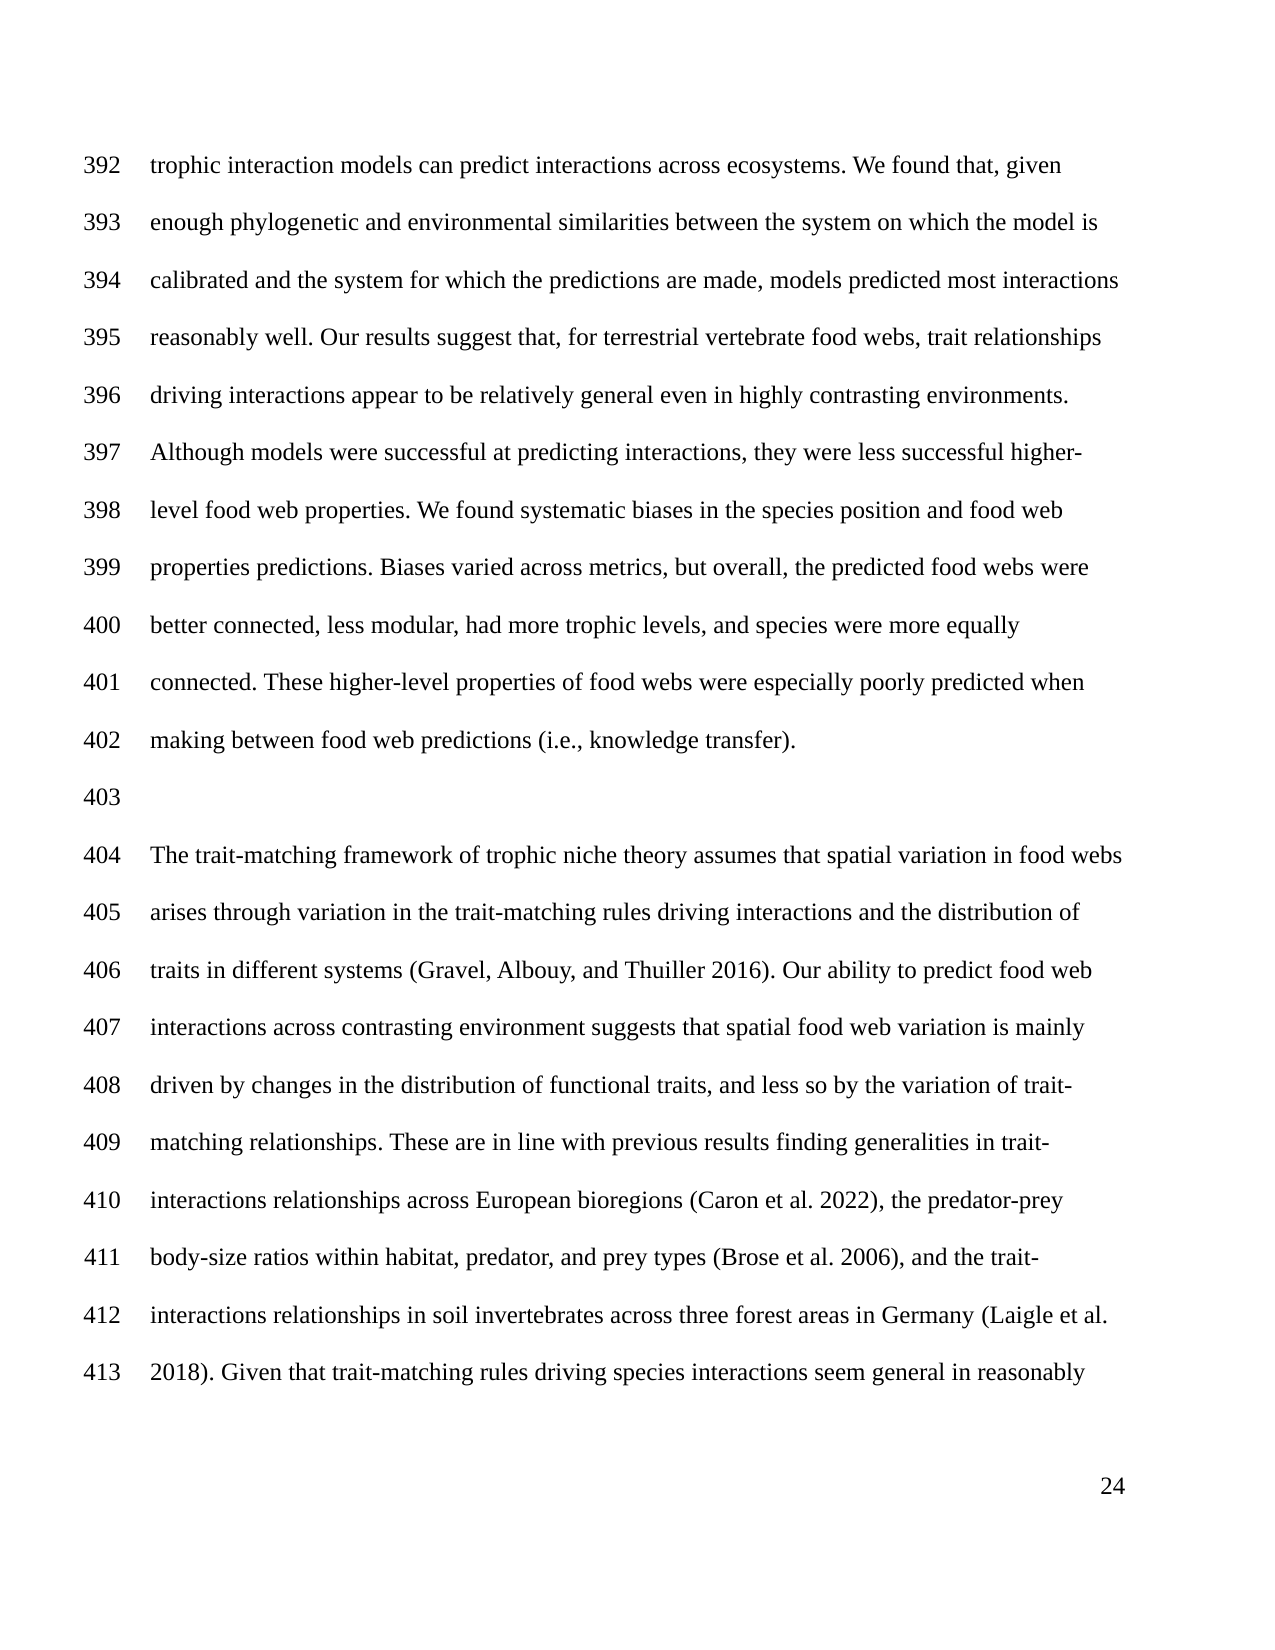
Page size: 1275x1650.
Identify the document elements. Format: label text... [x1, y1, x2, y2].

text trophic interaction models can predict interactions across ecosystems. We found that, given enough phylogenetic and environmental similarities between the system on which the model is calibrated and the system for which the predictions are made, models predicted most interactions reasonably well. Our results suggest that, for terrestrial vertebrate food webs, trait relationships driving interactions appear to be relatively general even in highly contrasting environments. Although models were successful at predicting interactions, they were less successful higher-level food web properties. We found systematic biases in the species position and food web properties predictions. Biases varied across metrics, but overall, the predicted food webs were better connected, less modular, had more trophic levels, and species were more equally connected. These higher-level properties of food webs were especially poorly predicted when making between food web predictions (i.e., knowledge transfer). [150, 150, 1125, 754]
text The trait-matching framework of trophic niche theory assumes that spatial variation in food webs arises through variation in the trait-matching rules driving interactions and the distribution of traits in different systems (Gravel, Albouy, and Thuiller 2016). Our ability to predict food web interactions across contrasting environment suggests that spatial food web variation is mainly driven by changes in the distribution of functional traits, and less so by the variation of trait-matching relationships. These are in line with previous results finding generalities in trait-interactions relationships across European bioregions (Caron et al. 2022), the predator-prey body-size ratios within habitat, predator, and prey types (Brose et al. 2006), and the trait-interactions relationships in soil invertebrates across three forest areas in Germany (Laigle et al. 2018). Given that trait-matching rules driving species interactions seem general in reasonably [150, 840, 1125, 1386]
